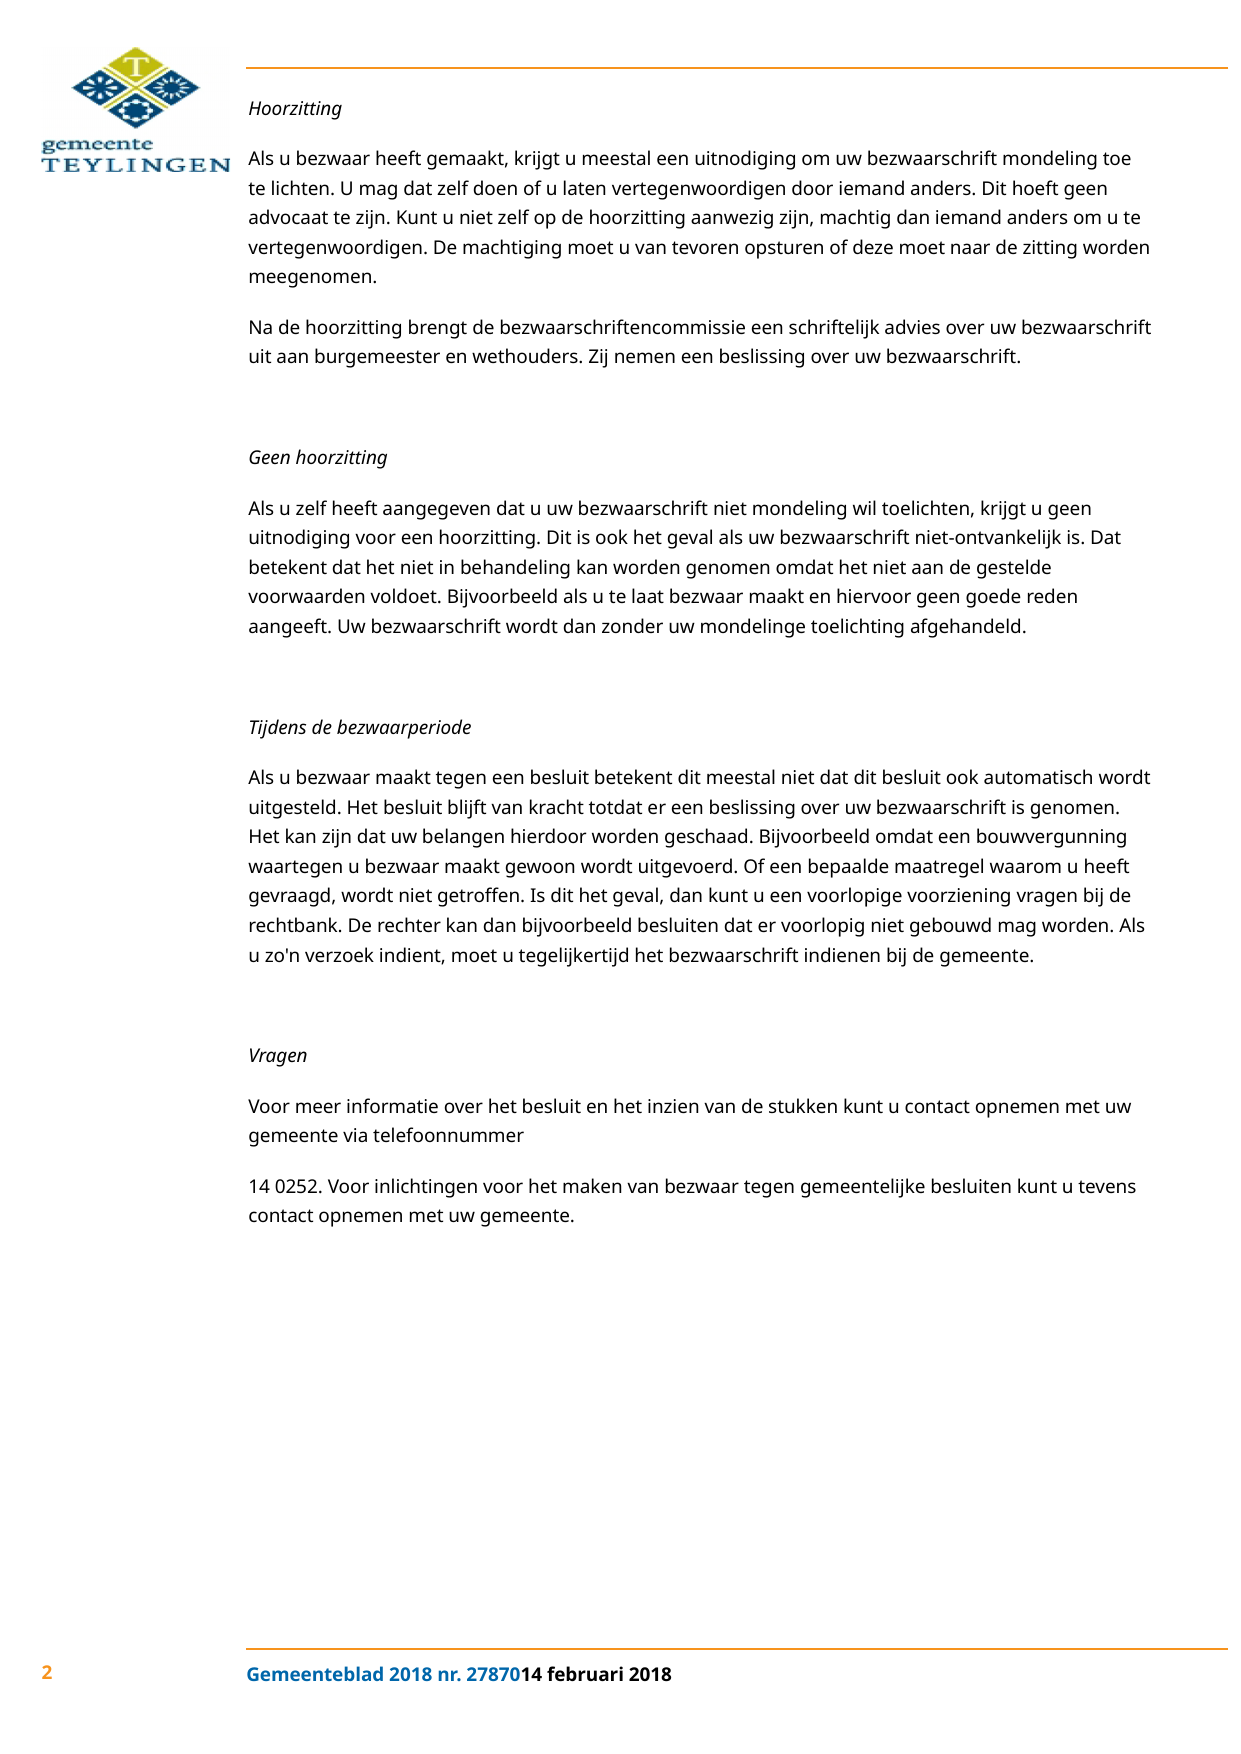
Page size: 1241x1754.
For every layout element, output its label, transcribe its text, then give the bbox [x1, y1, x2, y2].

text Als u bezwaar maakt tegen een besluit betekent dit meestal niet dat dit besluit ook automatisch wordt uitgesteld. Het besluit blijft van kracht totdat er een beslissing over uw bezwaarschrift is genomen. Het kan zijn dat uw belangen hierdoor worden geschaad. Bijvoorbeeld omdat een bouwvergunning waartegen u bezwaar maakt gewoon wordt uitgevoerd. Of een bepaalde maatregel waarom u heeft gevraagd, wordt niet getroffen. Is dit het geval, dan kunt u een voorlopige voorziening vragen bij de rechtbank. De rechter kan dan bijvoorbeeld besluiten dat er voorlopig niet gebouwd mag worden. Als u zo'n verzoek indient, moet u tegelijkertijd het bezwaarschrift indienen bij de gemeente. [248, 764, 1152, 968]
text Als u bezwaar heeft gemaakt, krijgt u meestal een uitnodiging om uw bezwaarschrift mondeling toe te lichten. U mag dat zelf doen of u laten vertegenwoordigen door iemand anders. Dit hoeft geen advocaat te zijn. Kunt u niet zelf op de hoorzitting aanwezig zijn, machtig dan iemand anders om u te vertegenwoordigen. De machtiging moet u van tevoren opsturen of deze moet naar de zitting worden meegenomen. [248, 145, 1152, 289]
text 14 0252. Voor inlichtingen voor het maken van bezwaar tegen gemeentelijke besluiten kunt u tevens contact opnemen met uw gemeente. [248, 1173, 1152, 1228]
picture [41, 47, 231, 172]
text Na de hoorzitting brengt de bezwaarschriftencommissie een schriftelijk advies over uw bezwaarschrift uit aan burgemeester en wethouders. Zij nemen een beslissing over uw bezwaarschrift. [248, 314, 1152, 369]
text Als u zelf heeft aangegeven dat u uw bezwaarschrift niet mondeling wil toelichten, krijgt u geen uitnodiging voor een hoorzitting. Dit is ook het geval als uw bezwaarschrift niet-ontvankelijk is. Dat betekent dat het niet in behandeling kan worden genomen omdat het niet aan de gestelde voorwaarden voldoet. Bijvoorbeeld als u te laat bezwaar maakt en hiervoor geen goede reden aangeeft. Uw bezwaarschrift wordt dan zonder uw mondelinge toelichting afgehandeld. [248, 495, 1152, 639]
text Geen hoorzitting [248, 444, 1152, 470]
text Vragen [248, 1043, 1152, 1068]
text Voor meer informatie over het besluit en het inzien van de stukken kunt u contact opnemen met uw gemeente via telefoonnummer [248, 1093, 1152, 1148]
text Hoorzitting [248, 95, 1152, 121]
text Tijdens de bezwaarperiode [248, 714, 1152, 740]
